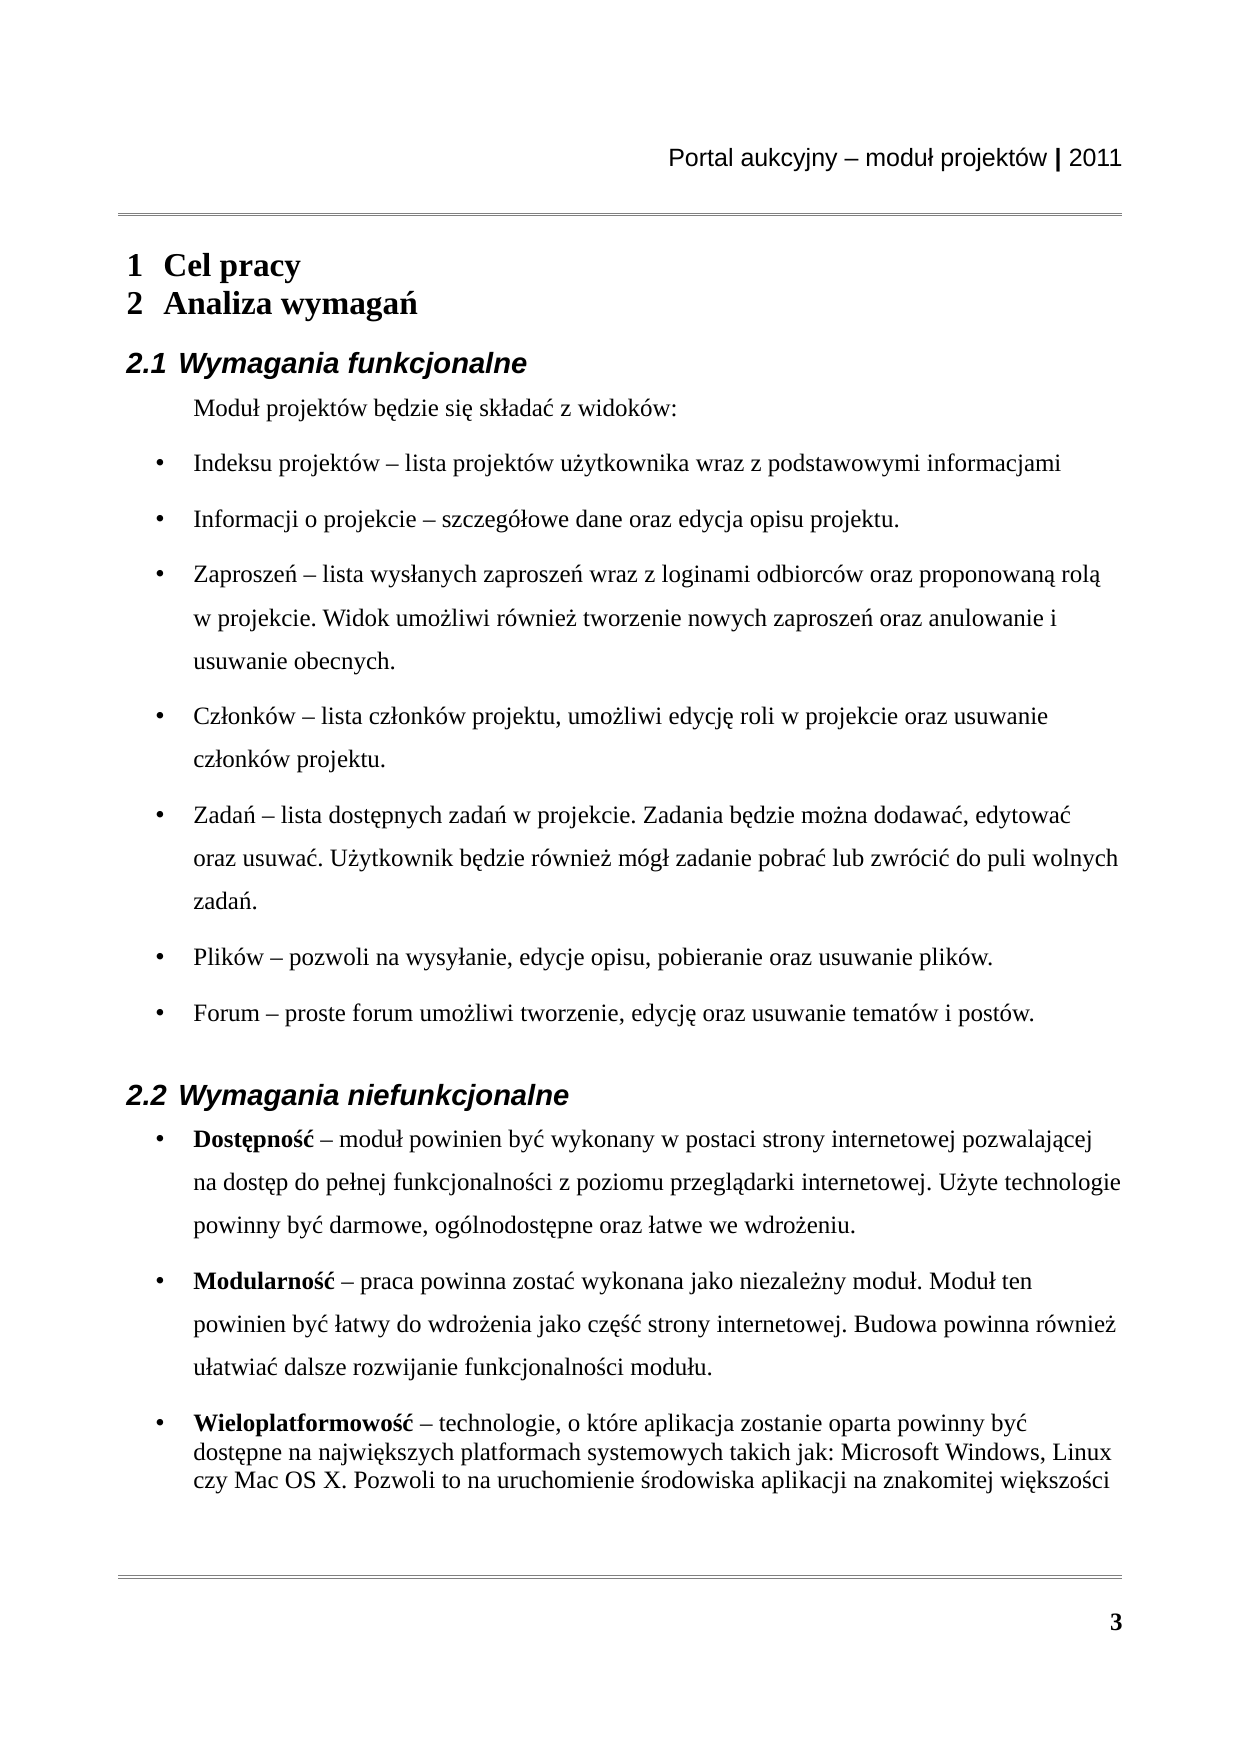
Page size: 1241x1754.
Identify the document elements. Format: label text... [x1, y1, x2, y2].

list Zadań – lista dostępnych zadań w projekcie. Zadania będzie można dodawać, edytować oraz usuwać. Użytkownik będzie również mógł zadanie pobrać lub zwrócić do puli wolnych zadań. [156, 800, 1122, 915]
list Indeksu projektów – lista projektów użytkownika wraz z podstawowymi informacjami [156, 448, 1122, 477]
list Informacji o projekcie – szczegółowe dane oraz edycja opisu projektu. [156, 504, 1122, 533]
subtitle Wymagania niefunkcjonalne [118, 1078, 1122, 1112]
list Dostępność – moduł powinien być wykonany w postaci strony internetowej pozwalającej na dostęp do pełnej funkcjonalności z poziomu przeglądarki internetowej. Użyte technologie powinny być darmowe, ogólnodostępne oraz łatwe we wdrożeniu. [156, 1124, 1122, 1239]
list Wieloplatformowość – technologie, o które aplikacja zostanie oparta powinny być dostępne na największych platformach systemowych takich jak: Microsoft Windows, Linux czy Mac OS X. Pozwoli to na uruchomienie środowiska aplikacji na znakomitej większości [156, 1408, 1122, 1494]
list Członków – lista członków projektu, umożliwi edycję roli w projekcie oraz usuwanie członków projektu. [156, 701, 1122, 773]
list Modularność – praca powinna zostać wykonana jako niezależny moduł. Moduł ten powinien być łatwy do wdrożenia jako część strony internetowej. Budowa powinna również ułatwiać dalsze rozwijanie funkcjonalności modułu. [156, 1266, 1122, 1381]
subtitle Analiza wymagań [118, 283, 1122, 322]
subtitle Wymagania funkcjonalne [118, 347, 1122, 380]
text Moduł projektów będzie się składać z widoków: [118, 393, 1122, 421]
list Forum – proste forum umożliwi tworzenie, edycję oraz usuwanie tematów i postów. [156, 998, 1122, 1026]
subtitle Cel pracy [118, 245, 1122, 283]
list Zaproszeń – lista wysłanych zaproszeń wraz z loginami odbiorców oraz proponowaną rolą w projekcie. Widok umożliwi również tworzenie nowych zaproszeń oraz anulowanie i usuwanie obecnych. [156, 559, 1122, 674]
list Plików – pozwoli na wysyłanie, edycje opisu, pobieranie oraz usuwanie plików. [156, 942, 1122, 971]
